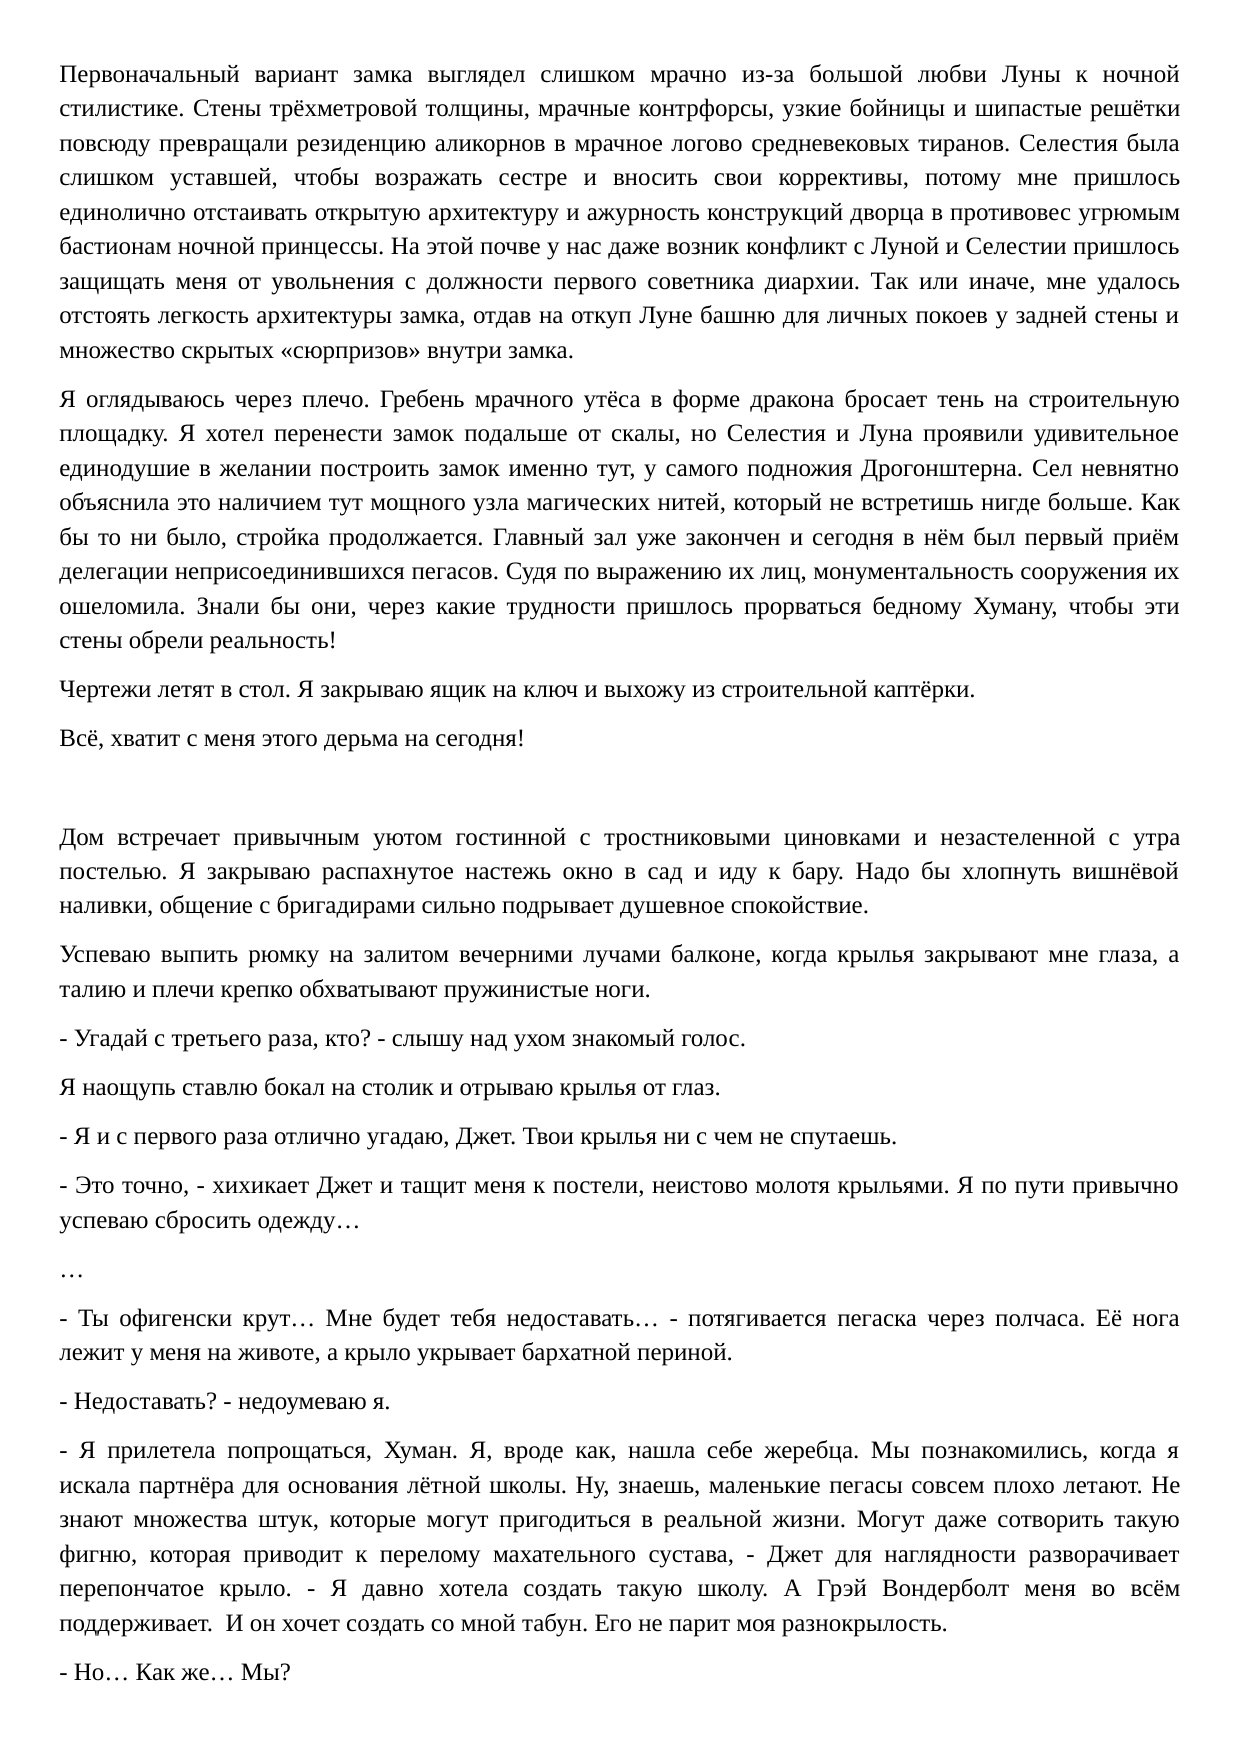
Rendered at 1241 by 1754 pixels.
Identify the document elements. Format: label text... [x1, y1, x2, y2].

text - Угадай с третьего раза, кто? - слышу над ухом знакомый голос. [59, 1023, 1181, 1052]
text - Я и с первого раза отлично угадаю, Джет. Твои крылья ни с чем не спутаешь. [59, 1121, 1181, 1150]
text Успеваю выпить рюмку на залитом вечерними лучами балконе, когда крылья закрывают мне глаза, а талию и плечи крепко обхватывают пружинистые ноги. [59, 939, 1181, 1003]
text Всё, хватит с меня этого дерьма на сегодня! [59, 723, 1181, 752]
text … [59, 1254, 1181, 1283]
text Я оглядываюсь через плечо. Гребень мрачного утёса в форме дракона бросает тень на строительную площадку. Я хотел перенести замок подальше от скалы, но Селестия и Луна проявили удивительное единодушие в желании построить замок именно тут, у самого подножия Дрогонштерна. Сел невнятно объяснила это наличием тут мощного узла магических нитей, который не встретишь нигде больше. Как бы то ни было, стройка продолжается. Главный зал уже закончен и сегодня в нём был первый приём делегации неприсоединившихся пегасов. Судя по выражению их лиц, монументальность сооружения их ошеломила. Знали бы они, через какие трудности пришлось прорваться бедному Хуману, чтобы эти стены обрели реальность! [59, 384, 1181, 654]
text Первоначальный вариант замка выглядел слишком мрачно из-за большой любви Луны к ночной стилистике. Стены трёхметровой толщины, мрачные контрфорсы, узкие бойницы и шипастые решётки повсюду превращали резиденцию аликорнов в мрачное логово средневековых тиранов. Селестия была слишком уставшей, чтобы возражать сестре и вносить свои коррективы, потому мне пришлось единолично отстаивать открытую архитектуру и ажурность конструкций дворца в противовес угрюмым бастионам ночной принцессы. На этой почве у нас даже возник конфликт с Луной и Селестии пришлось защищать меня от увольнения с должности первого советника диархии. Так или иначе, мне удалось отстоять легкость архитектуры замка, отдав на откуп Луне башню для личных покоев у задней стены и множество скрытых «сюрпризов» внутри замка. [59, 59, 1181, 364]
text Чертежи летят в стол. Я закрываю ящик на ключ и выхожу из строительной каптёрки. [59, 674, 1181, 703]
text - Но… Как же… Мы? [59, 1657, 1181, 1686]
text - Ты офигенски крут… Мне будет тебя недоставать… - потягивается пегаска через полчаса. Её нога лежит у меня на животе, а крыло укрывает бархатной периной. [59, 1303, 1181, 1366]
text - Недоставать? - недоумеваю я. [59, 1386, 1181, 1415]
text - Это точно, - хихикает Джет и тащит меня к постели, неистово молотя крыльями. Я по пути привычно успеваю сбросить одежду… [59, 1170, 1181, 1233]
text - Я прилетела попрощаться, Хуман. Я, вроде как, нашла себе жеребца. Мы познакомились, когда я искала партнёра для основания лётной школы. Ну, знаешь, маленькие пегасы совсем плохо летают. Не знают множества штук, которые могут пригодиться в реальной жизни. Могут даже сотворить такую фигню, которая приводит к перелому махательного сустава, - Джет для наглядности разворачивает перепончатое крыло. - Я давно хотела создать такую школу. А Грэй Вондерболт меня во всём поддерживает. И он хочет создать со мной табун. Его не парит моя разнокрылость. [59, 1436, 1181, 1637]
text Я наощупь ставлю бокал на столик и отрываю крылья от глаз. [59, 1072, 1181, 1101]
text Дом встречает привычным уютом гостинной с тростниковыми циновками и незастеленной с утра постелью. Я закрываю распахнутое настежь окно в сад и иду к бару. Надо бы хлопнуть вишнёвой наливки, общение с бригадирами сильно подрывает душевное спокойствие. [59, 822, 1181, 919]
